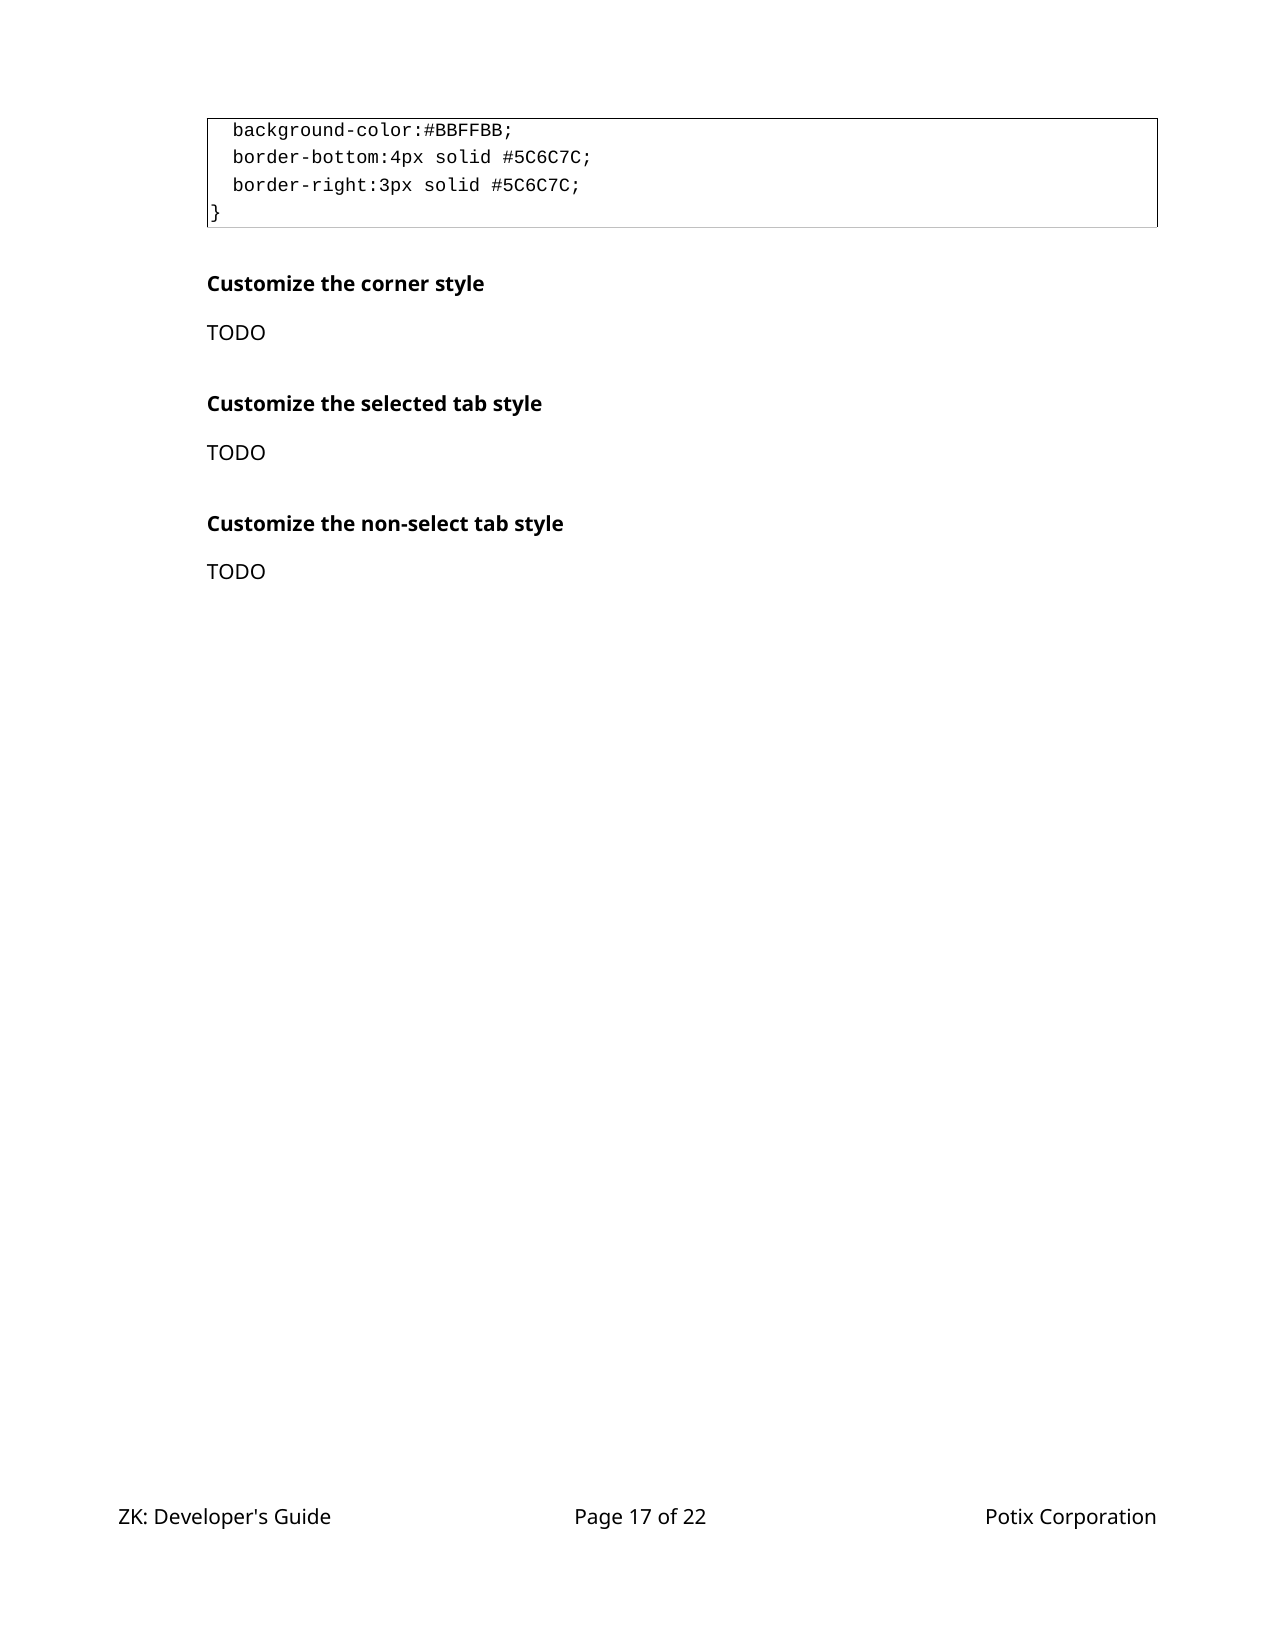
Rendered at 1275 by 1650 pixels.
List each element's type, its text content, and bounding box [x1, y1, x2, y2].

subtitle Customize the selected tab style [207, 389, 1157, 417]
text background-color:#BBFFBB; [208, 119, 1157, 142]
text TODO [207, 438, 1157, 466]
text border-bottom:4px solid #5C6C7C; [208, 145, 1157, 169]
text TODO [207, 557, 1157, 586]
subtitle Customize the non-select tab style [207, 509, 1157, 537]
text border-right:3px solid #5C6C7C; [208, 172, 1157, 197]
subtitle Customize the corner style [207, 269, 1157, 298]
text } [208, 200, 1157, 227]
text TODO [207, 318, 1157, 347]
